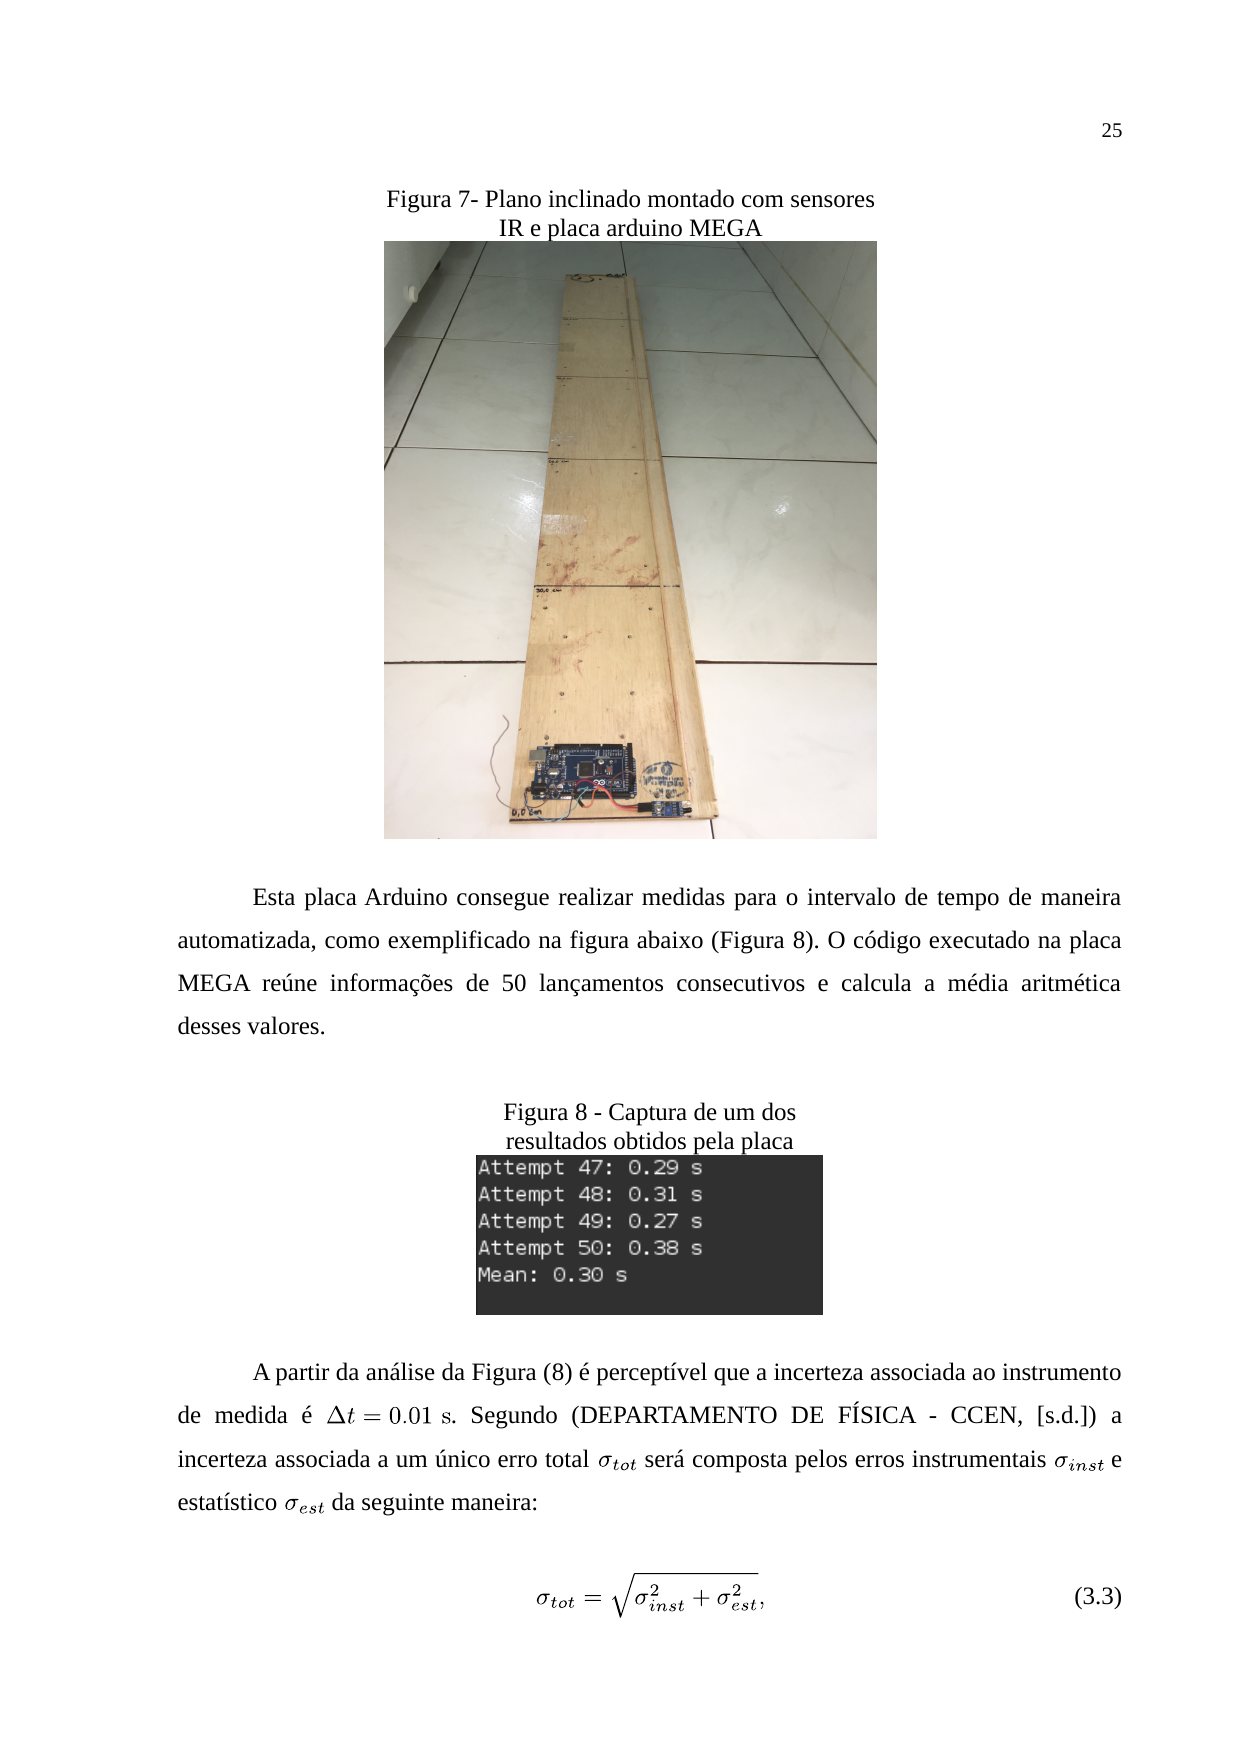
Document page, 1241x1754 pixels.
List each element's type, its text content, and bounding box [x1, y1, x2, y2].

text [177, 1573, 633, 1618]
text Figura 7- Plano inclinado montado com sensores IR e placa arduino MEGA [384, 184, 877, 241]
text Figura 8 - Captura de um dos resultados obtidos pela placa [476, 1097, 823, 1155]
text A partir da análise da Figura (8) é perceptível que a incerteza associada ao instrumento de medida é . Segundo (DEPARTAMENTO DE FÍSICA - CCEN, [s.d.]) a incerteza associada a um único erro total será composta pelos erros instrumentais e estatístico da seguinte maneira: [177, 1357, 1122, 1516]
text (3.3) [622, 1573, 1122, 1618]
text Esta placa Arduino consegue realizar medidas para o intervalo de tempo de maneira automatizada, como exemplificado na figura abaixo (Figura 8). O código executado na placa MEGA reúne informações de 50 lançamentos consecutivos e calcula a média aritmética desses valores. [177, 882, 1122, 1040]
picture [384, 241, 877, 839]
picture [476, 1155, 823, 1315]
